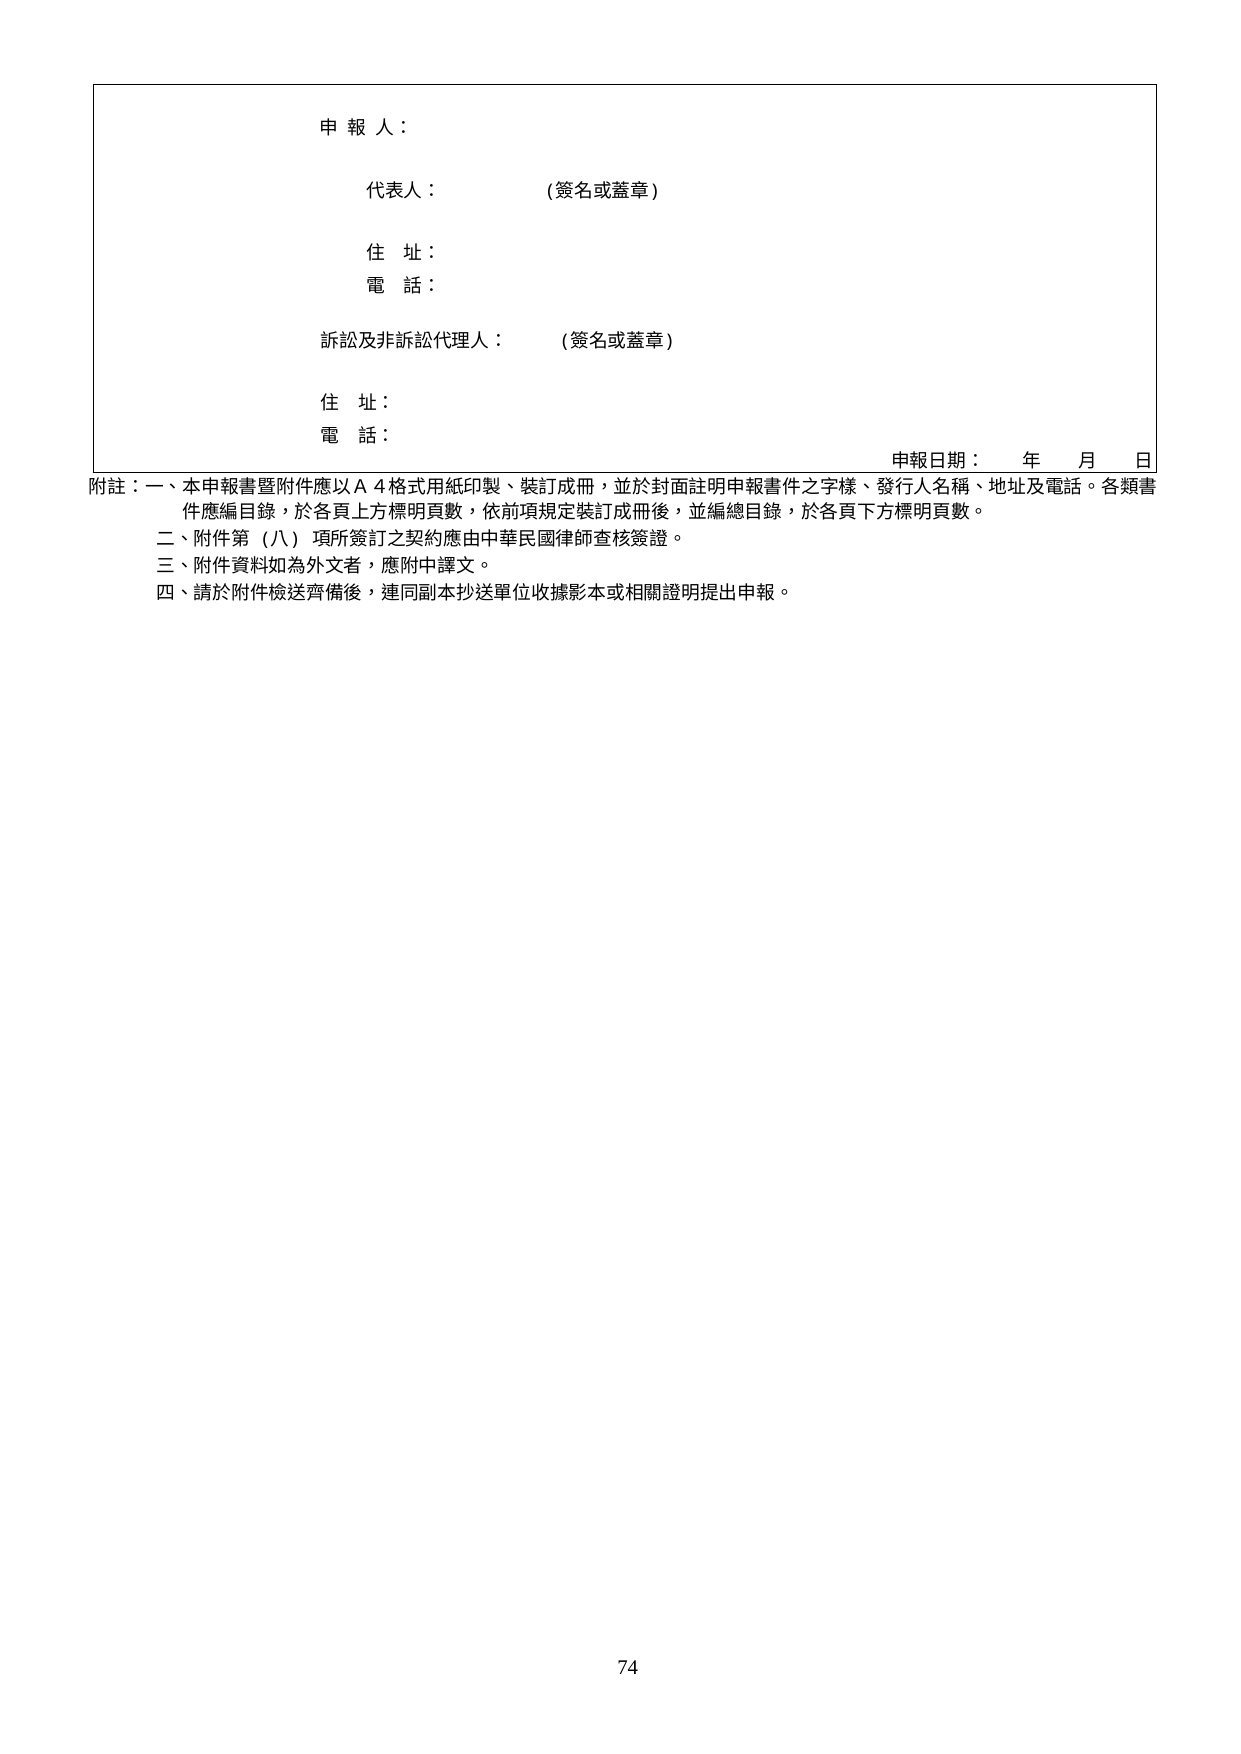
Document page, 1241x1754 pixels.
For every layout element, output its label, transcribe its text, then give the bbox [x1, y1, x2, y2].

text 四、請於附件檢送齊備後，連同副本抄送單位收據影本或相關證明提出申報。 [89, 578, 1166, 605]
text 附註：一、本申報書暨附件應以Ａ４格式用紙印製、裝訂成冊，並於封面註明申報書件之字樣、發行人名稱、地址及電話。各類書件應編目錄，於各頁上方標明頁數，依前項規定裝訂成冊後，並編總目錄，於各頁下方標明頁數。 [89, 473, 1166, 523]
table_cell 申 報 人： 代表人： (簽名或蓋章) 住 址： 電 話： 訴訟及非訴訟代理人： (簽名或蓋章) 住 址： 電 話： 申報日期： 年 月 日 [94, 85, 1156, 472]
text 二、附件第 (八) 項所簽訂之契約應由中華民國律師查核簽證。 [89, 523, 1166, 550]
text 三、附件資料如為外文者，應附中譯文。 [89, 550, 1166, 578]
